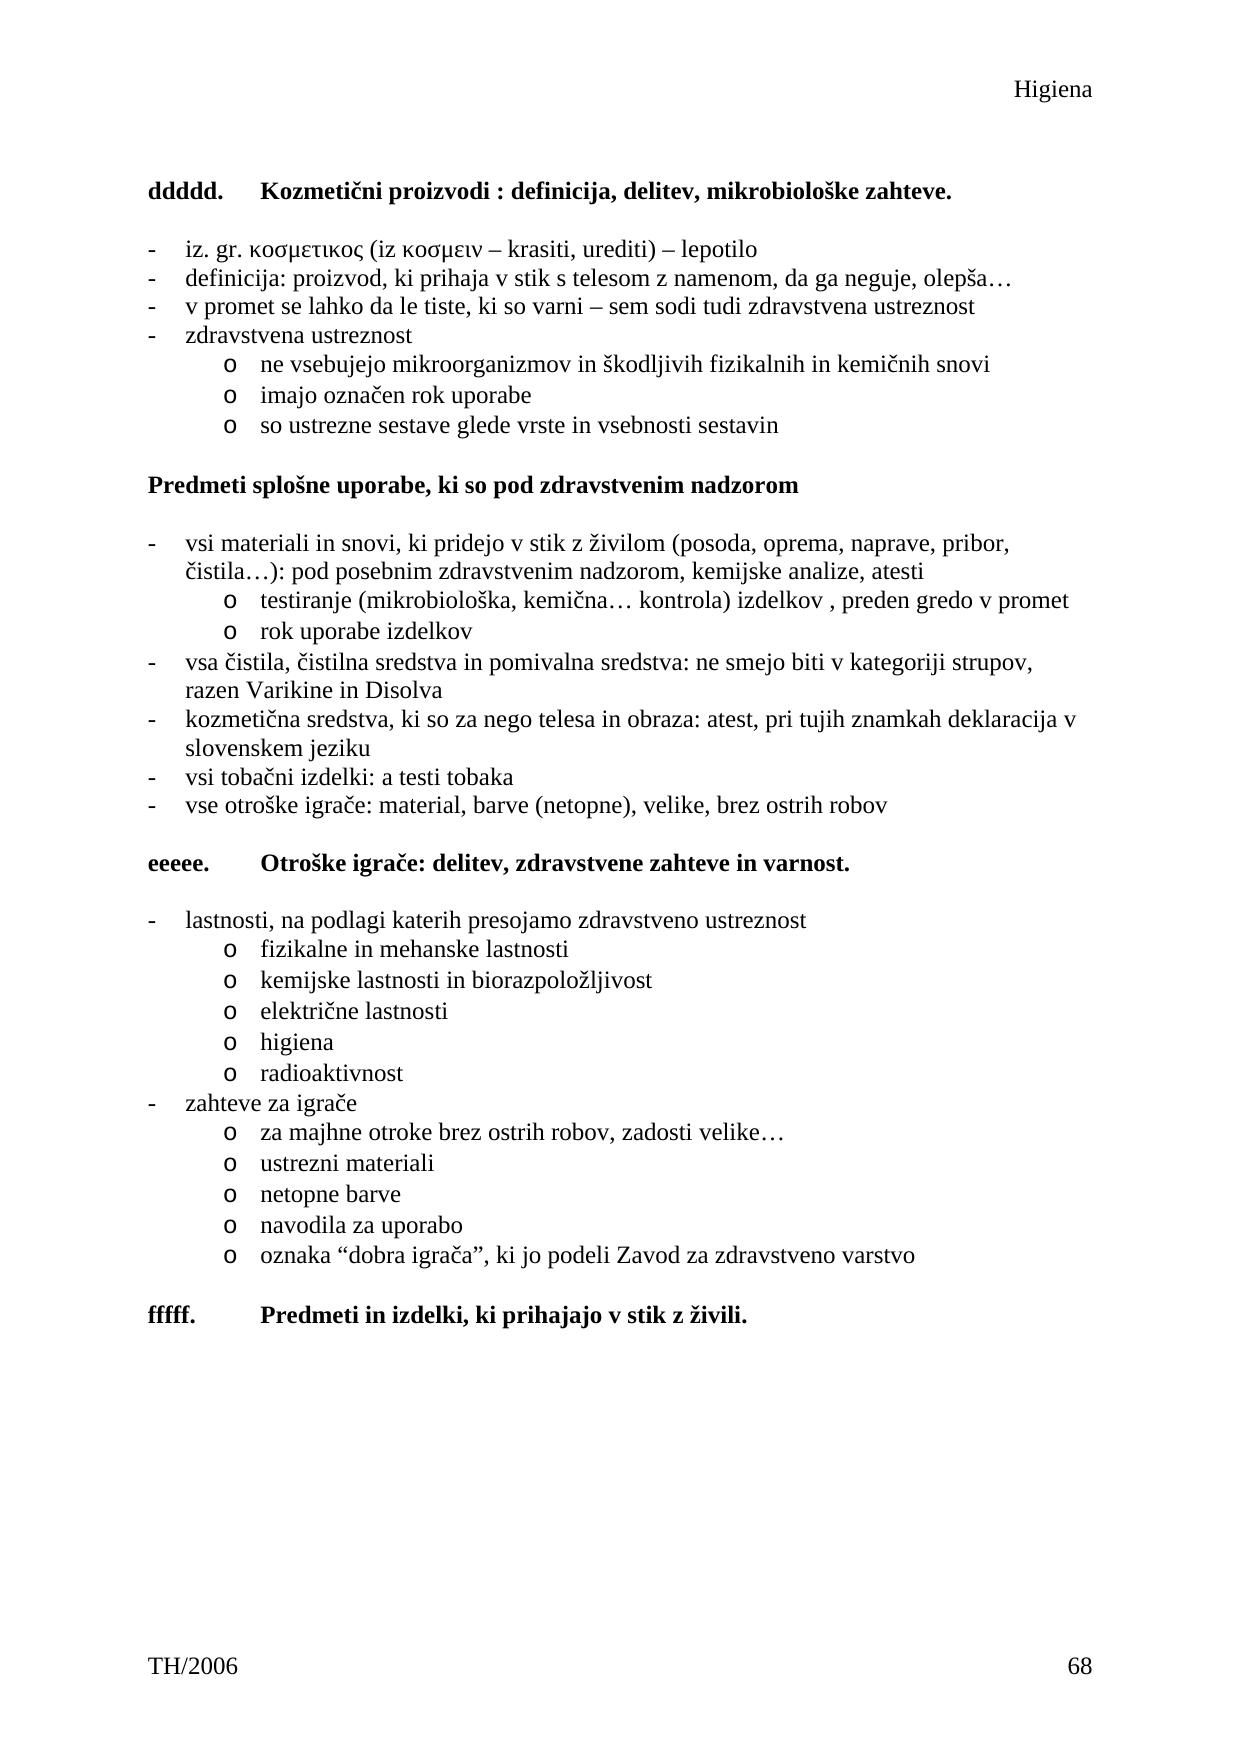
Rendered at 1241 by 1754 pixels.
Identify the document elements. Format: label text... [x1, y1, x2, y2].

subtitle Otroške igrače: delitev, zdravstvene zahteve in varnost. [148, 848, 1092, 877]
list oznaka “dobra igrača”, ki jo podeli Zavod za zdravstveno varstvo [223, 1241, 1092, 1271]
list kemijske lastnosti in biorazpoložljivost [223, 965, 1092, 996]
list fizikalne in mehanske lastnosti [223, 934, 1092, 965]
list navodila za uporabo [223, 1210, 1092, 1241]
list radioaktivnost [223, 1058, 1092, 1088]
list vsi tobačni izdelki: a testi tobaka [148, 762, 1092, 791]
list zdravstvena ustreznost [148, 320, 1092, 349]
list lastnosti, na podlagi katerih presojamo zdravstveno ustreznost [148, 906, 1092, 934]
list električne lastnosti [223, 996, 1092, 1027]
list zahteve za igrače [148, 1088, 1092, 1117]
list ustrezni materiali [223, 1148, 1092, 1179]
list kozmetična sredstva, ki so za nego telesa in obraza: atest, pri tujih znamkah deklaracija v slovenskem jeziku [148, 704, 1092, 762]
list testiranje (mikrobiološka, kemična… kontrola) izdelkov , preden gredo v promet [223, 585, 1092, 616]
list so ustrezne sestave glede vrste in vsebnosti sestavin [223, 411, 1092, 441]
subtitle Kozmetični proizvodi : definicija, delitev, mikrobiološke zahteve. [148, 176, 1092, 205]
list vsi materiali in snovi, ki pridejo v stik z živilom (posoda, oprema, naprave, pribor, čistila…): pod posebnim zdravstvenim nadzorom, kemijske analize, atesti [148, 528, 1092, 585]
list ne vsebujejo mikroorganizmov in škodljivih fizikalnih in kemičnih snovi [223, 349, 1092, 380]
list rok uporabe izdelkov [223, 616, 1092, 647]
list v promet se lahko da le tiste, ki so varni – sem sodi tudi zdravstvena ustreznost [148, 291, 1092, 320]
list imajo označen rok uporabe [223, 380, 1092, 411]
text Predmeti splošne uporabe, ki so pod zdravstvenim nadzorom [148, 470, 1092, 499]
list higiena [223, 1027, 1092, 1058]
list vse otroške igrače: material, barve (netopne), velike, brez ostrih robov [148, 791, 1092, 819]
list za majhne otroke brez ostrih robov, zadosti velike… [223, 1117, 1092, 1148]
subtitle Predmeti in izdelki, ki prihajajo v stik z živili. [148, 1300, 1092, 1329]
list netopne barve [223, 1179, 1092, 1210]
list vsa čistila, čistilna sredstva in pomivalna sredstva: ne smejo biti v kategoriji strupov, razen Varikine in Disolva [148, 647, 1092, 704]
list iz. gr. κοσμετικος (iz κοσμειν – krasiti, urediti) – lepotilo [148, 234, 1092, 263]
list definicija: proizvod, ki prihaja v stik s telesom z namenom, da ga neguje, olepša… [148, 263, 1092, 291]
